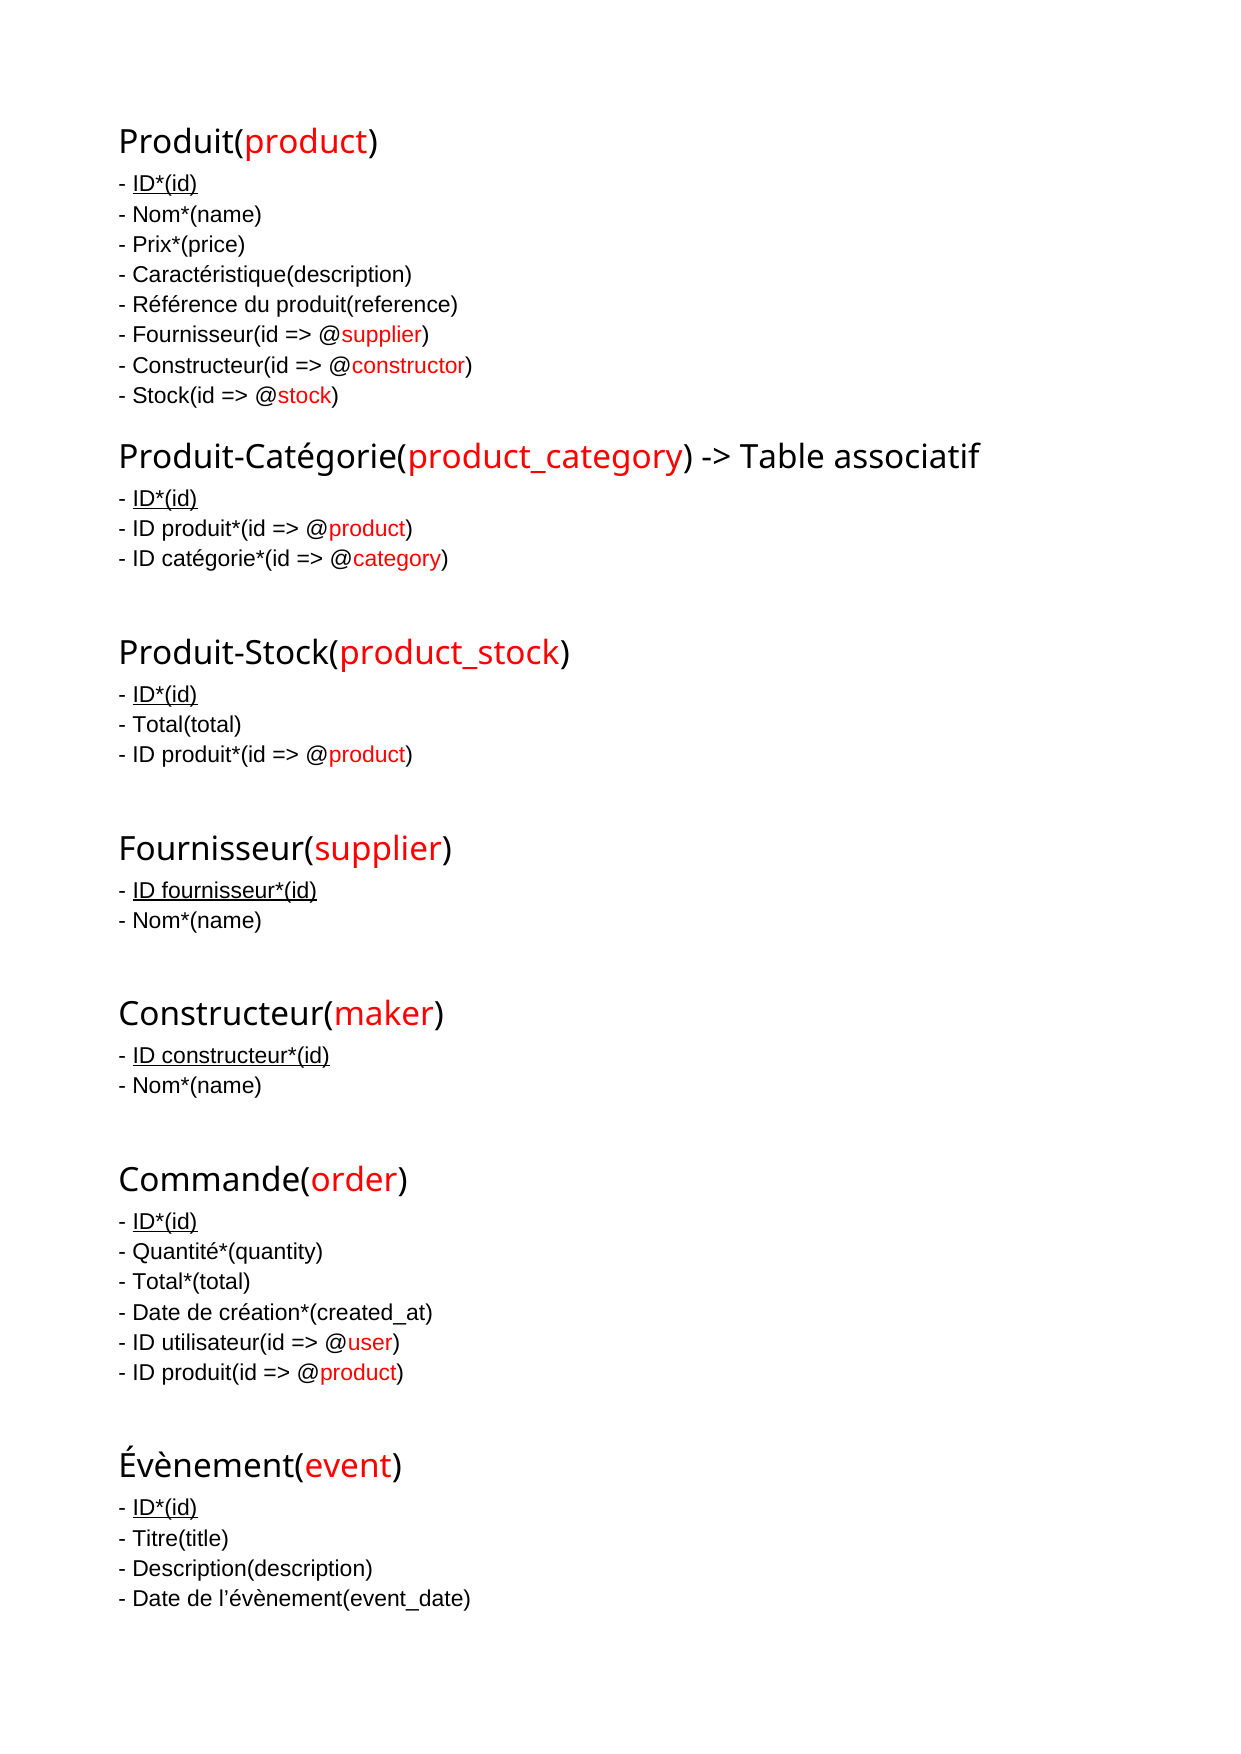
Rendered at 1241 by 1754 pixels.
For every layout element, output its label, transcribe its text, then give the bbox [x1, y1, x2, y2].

text - ID produit*(id => @product) [118, 741, 1122, 768]
text - ID utilisateur(id => @user) [118, 1329, 1122, 1355]
text Produit-Catégorie(product_category) -> Table associatif [118, 433, 1122, 478]
text - Prix*(price) [118, 231, 1122, 257]
text Commande(order) [118, 1156, 1122, 1201]
text - ID produit*(id => @product) [118, 515, 1122, 542]
text - ID*(id) [118, 1208, 1122, 1234]
text - Caractéristique(description) [118, 261, 1122, 287]
text - Nom*(name) [118, 201, 1122, 227]
text - Date de l’évènement(event_date) [118, 1585, 1122, 1611]
text - Total(total) [118, 711, 1122, 737]
text - ID*(id) [118, 485, 1122, 511]
text Produit(product) [118, 118, 1122, 163]
text - ID fournisseur*(id) [118, 877, 1122, 903]
text Produit-Stock(product_stock) [118, 629, 1122, 674]
text - Référence du produit(reference) [118, 291, 1122, 317]
text Constructeur(maker) [118, 990, 1122, 1036]
text Évènement(event) [118, 1442, 1122, 1488]
text Fournisseur(supplier) [118, 824, 1122, 870]
text - ID catégorie*(id => @category) [118, 545, 1122, 572]
text - Description(description) [118, 1555, 1122, 1581]
text - Nom*(name) [118, 1072, 1122, 1099]
text - ID constructeur*(id) [118, 1042, 1122, 1069]
text - ID*(id) [118, 170, 1122, 197]
text - Total*(total) [118, 1268, 1122, 1295]
text - Nom*(name) [118, 907, 1122, 933]
text - Quantité*(quantity) [118, 1238, 1122, 1264]
text - Date de création*(created_at) [118, 1298, 1122, 1325]
text - Titre(title) [118, 1524, 1122, 1551]
text - ID*(id) [118, 1494, 1122, 1521]
text - Stock(id => @stock) [118, 382, 1122, 408]
text - Fournisseur(id => @supplier) [118, 321, 1122, 348]
text - Constructeur(id => @constructor) [118, 352, 1122, 378]
text - ID*(id) [118, 681, 1122, 707]
text - ID produit(id => @product) [118, 1359, 1122, 1385]
